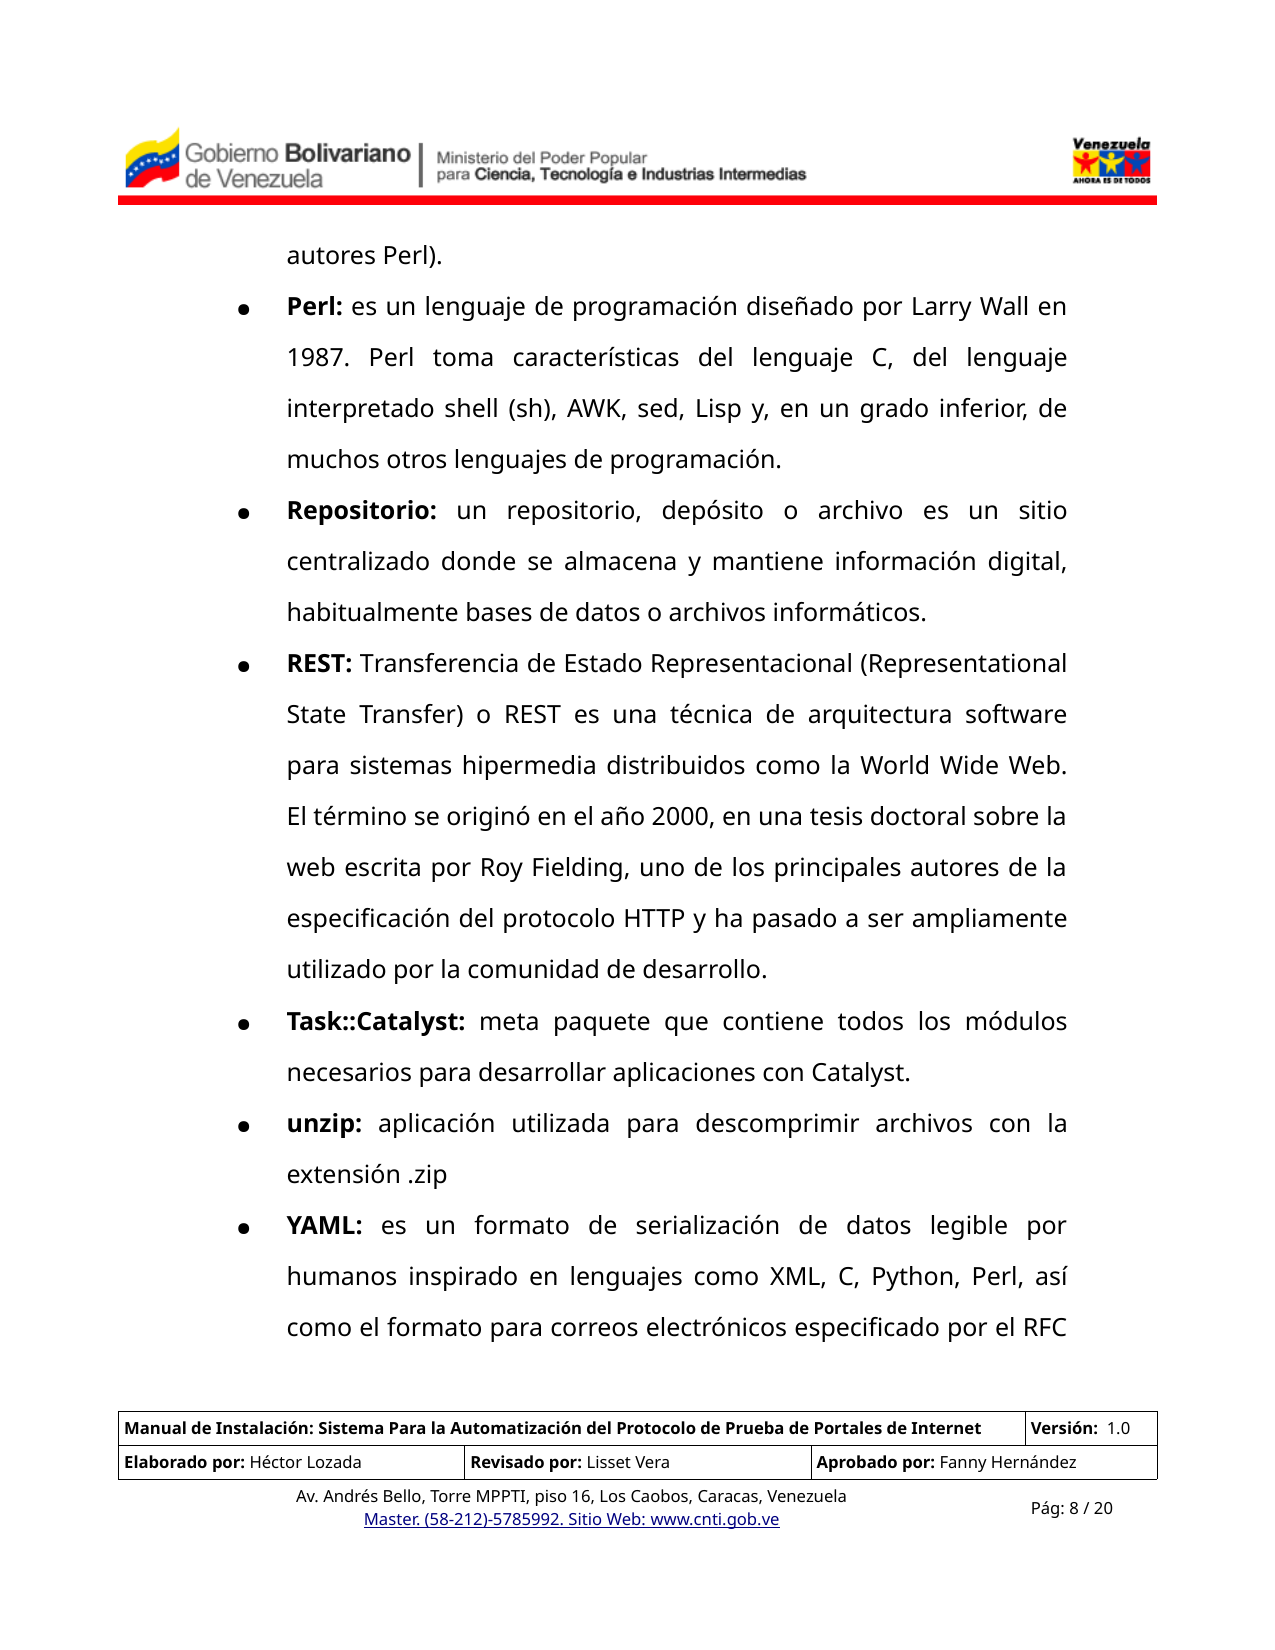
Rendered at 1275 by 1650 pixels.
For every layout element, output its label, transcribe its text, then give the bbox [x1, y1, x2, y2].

list Repositorio: un repositorio, depósito o archivo es un sitio centralizado donde se almacena y mantiene información digital, habitualmente bases de datos o archivos informáticos. [236, 493, 1068, 629]
list REST: Transferencia de Estado Representacional (Representational State Transfer) o REST es una técnica de arquitectura software para sistemas hipermedia distribuidos como la World Wide Web. El término se originó en el año 2000, en una tesis doctoral sobre la web escrita por Roy Fielding, uno de los principales autores de la especificación del protocolo HTTP y ha pasado a ser ampliamente utilizado por la comunidad de desarrollo. [236, 646, 1068, 986]
list Task::Catalyst: meta paquete que contiene todos los módulos necesarios para desarrollar aplicaciones con Catalyst. [236, 1003, 1068, 1088]
list autores Perl). [236, 238, 1068, 272]
list YAML: es un formato de serialización de datos legible por humanos inspirado en lenguajes como XML, C, Python, Perl, así como el formato para correos electrónicos especificado por el RFC [236, 1207, 1068, 1343]
list Perl: es un lenguaje de programación diseñado por Larry Wall en 1987. Perl toma características del lenguaje C, del lenguaje interpretado shell (sh), AWK, sed, Lisp y, en un grado inferior, de muchos otros lenguajes de programación. [236, 289, 1068, 476]
picture [118, 119, 1157, 205]
list unzip: aplicación utilizada para descomprimir archivos con la extensión .zip [236, 1105, 1068, 1190]
